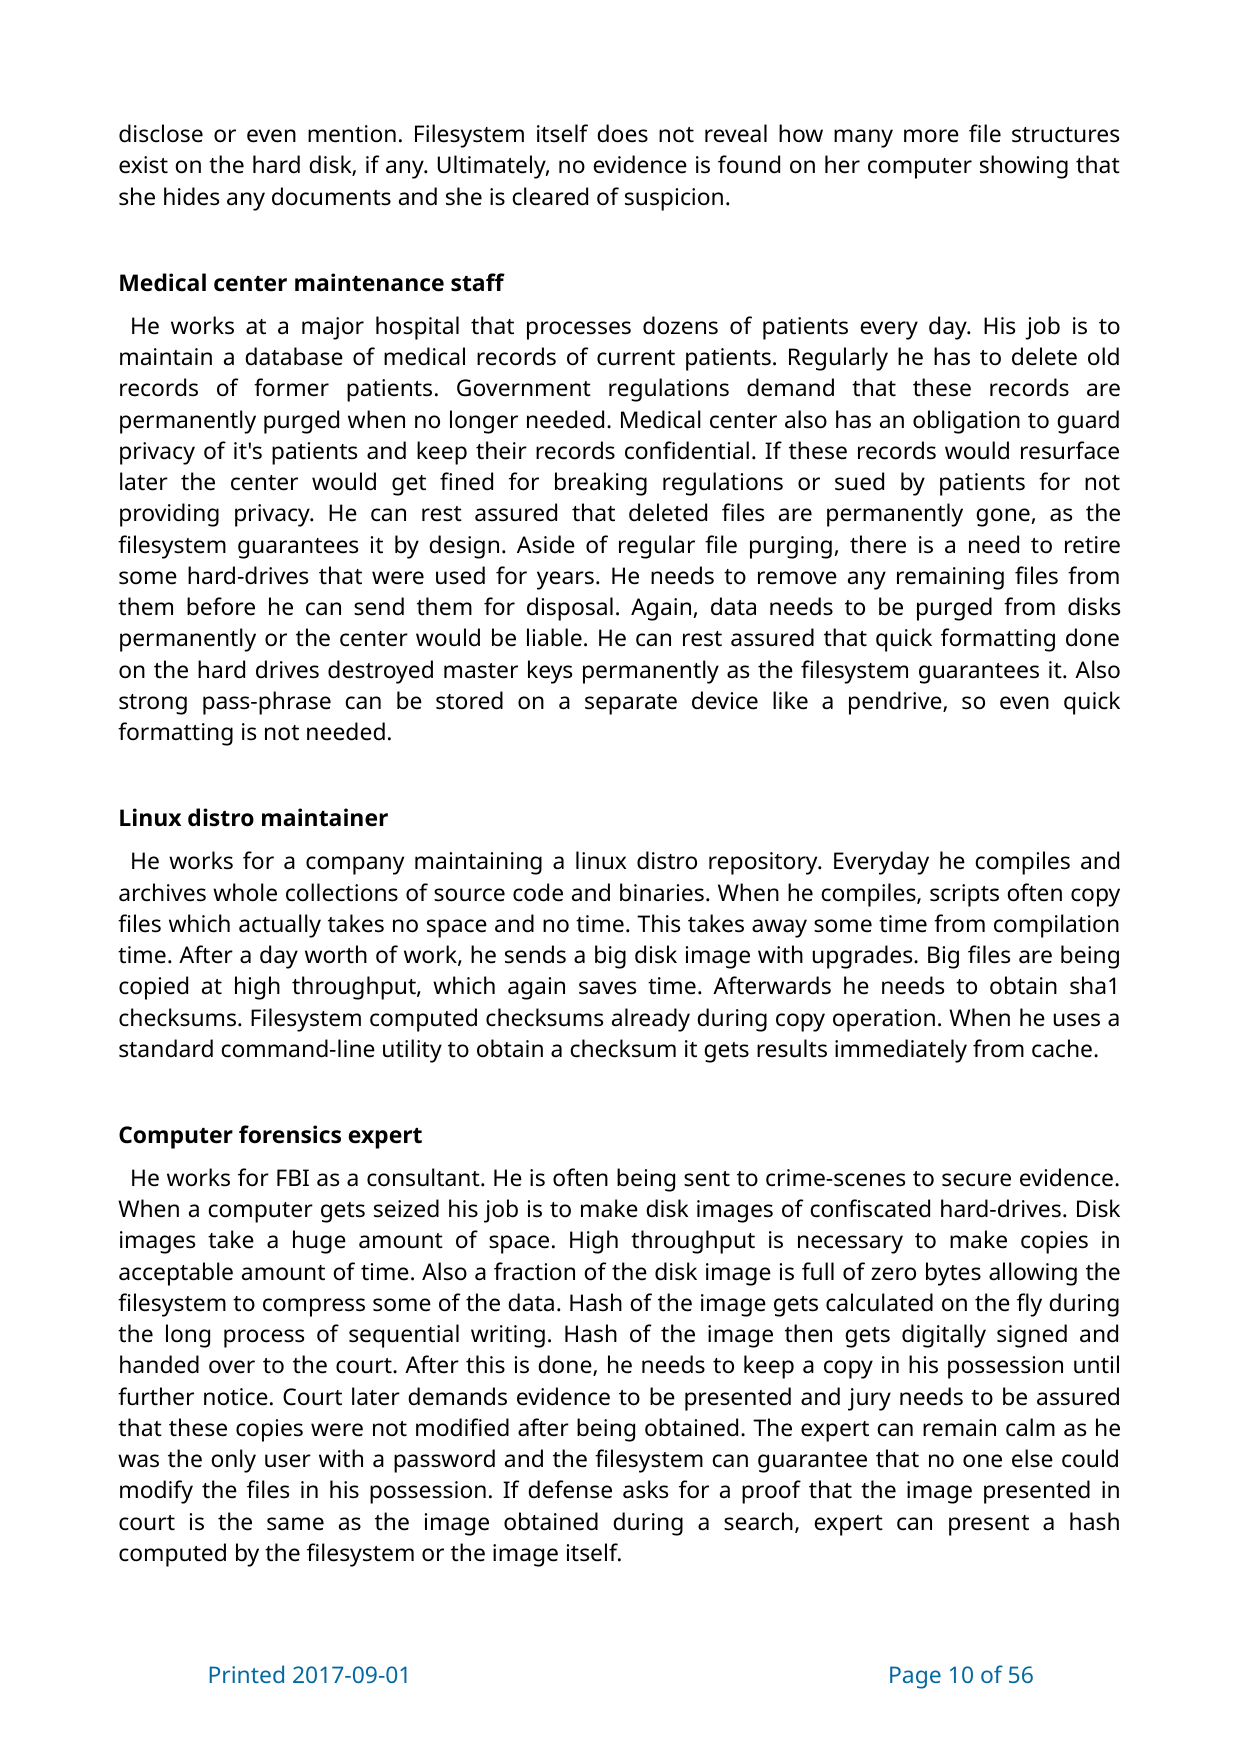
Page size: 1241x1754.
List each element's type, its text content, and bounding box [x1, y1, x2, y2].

subtitle Medical center maintenance staff [118, 267, 1122, 298]
text He works for FBI as a consultant. He is often being sent to crime-scenes to secure evidence. When a computer gets seized his job is to make disk images of confiscated hard-drives. Disk images take a huge amount of space. High throughput is necessary to make copies in acceptable amount of time. Also a fraction of the disk image is full of zero bytes allowing the filesystem to compress some of the data. Hash of the image gets calculated on the fly during the long process of sequential writing. Hash of the image then gets digitally signed and handed over to the court. After this is done, he needs to keep a copy in his possession until further notice. Court later demands evidence to be presented and jury needs to be assured that these copies were not modified after being obtained. The expert can remain calm as he was the only user with a password and the filesystem can guarantee that no one else could modify the files in his possession. If defense asks for a proof that the image presented in court is the same as the image obtained during a search, expert can present a hash computed by the filesystem or the image itself. [118, 1162, 1122, 1568]
subtitle Linux distro maintainer [118, 802, 1122, 833]
text disclose or even mention. Filesystem itself does not reveal how many more file structures exist on the hard disk, if any. Ultimately, no evidence is found on her computer showing that she hides any documents and she is cleared of suspicion. [118, 118, 1122, 212]
text He works at a major hospital that processes dozens of patients every day. His job is to maintain a database of medical records of current patients. Regularly he has to delete old records of former patients. Government regulations demand that these records are permanently purged when no longer needed. Medical center also has an obligation to guard privacy of it's patients and keep their records confidential. If these records would resurface later the center would get fined for breaking regulations or sued by patients for not providing privacy. He can rest assured that deleted files are permanently gone, as the filesystem guarantees it by design. Aside of regular file purging, there is a need to retire some hard-drives that were used for years. He needs to remove any remaining files from them before he can send them for disposal. Again, data needs to be purged from disks permanently or the center would be liable. He can rest assured that quick formatting done on the hard drives destroyed master keys permanently as the filesystem guarantees it. Also strong pass-phrase can be stored on a separate device like a pendrive, so even quick formatting is not needed. [118, 310, 1122, 747]
subtitle Computer forensics expert [118, 1119, 1122, 1150]
text He works for a company maintaining a linux distro repository. Everyday he compiles and archives whole collections of source code and binaries. When he compiles, scripts often copy files which actually takes no space and no time. This takes away some time from compilation time. After a day worth of work, he sends a big disk image with upgrades. Big files are being copied at high throughput, which again saves time. Afterwards he needs to obtain sha1 checksums. Filesystem computed checksums already during copy operation. When he uses a standard command-line utility to obtain a checksum it gets results immediately from cache. [118, 845, 1122, 1064]
